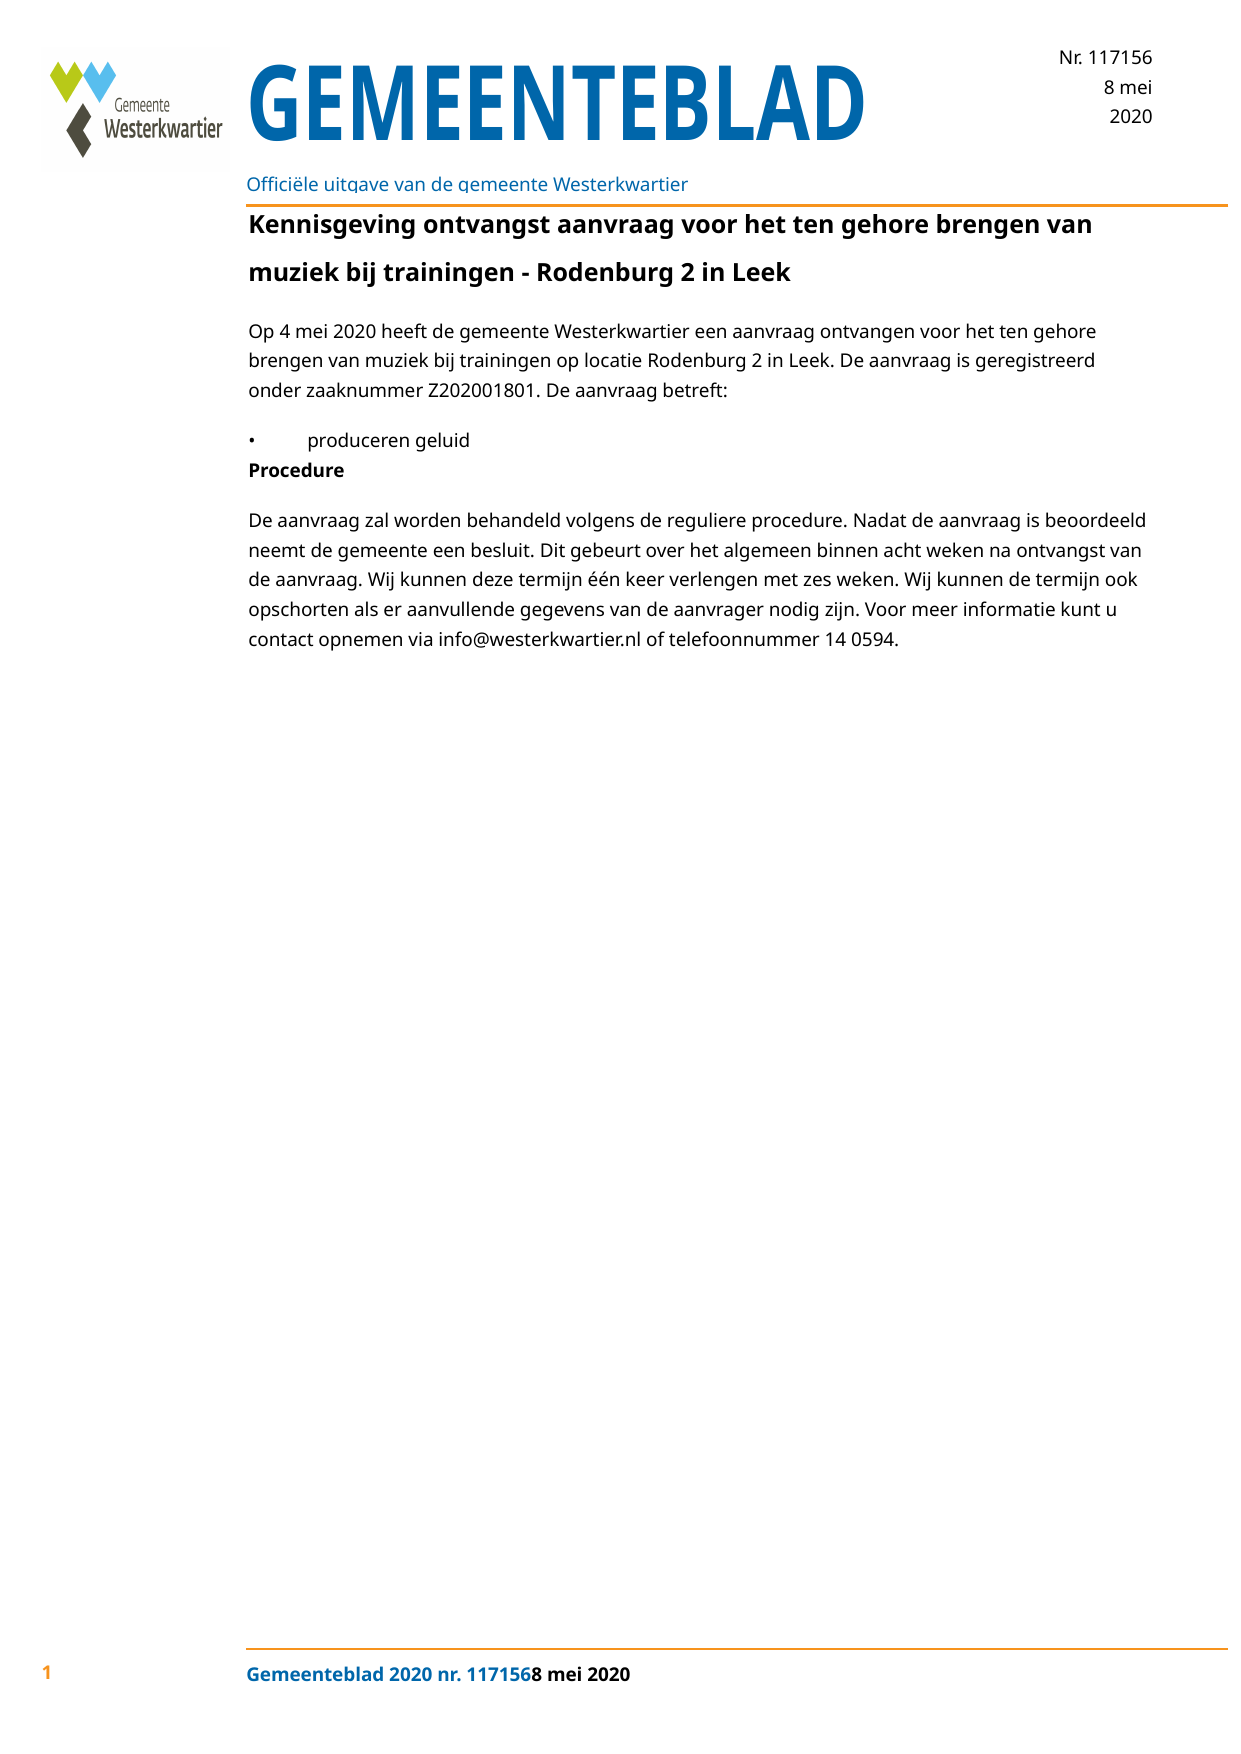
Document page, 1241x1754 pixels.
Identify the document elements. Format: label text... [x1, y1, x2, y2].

text De aanvraag zal worden behandeld volgens de reguliere procedure. Nadat de aanvraag is beoordeeld neemt de gemeente een besluit. Dit gebeurt over het algemeen binnen acht weken na ontvangst van de aanvraag. Wij kunnen deze termijn één keer verlengen met zes weken. Wij kunnen de termijn ook opschorten als er aanvullende gegevens van de aanvrager nodig zijn. Voor meer informatie kunt u contact opnemen via info@westerkwartier.nl of telefoonnummer 14 0594. [248, 507, 1152, 652]
text Op 4 mei 2020 heeft de gemeente Westerkwartier een aanvraag ontvangen voor het ten gehore brengen van muziek bij trainingen op locatie Rodenburg 2 in Leek. De aanvraag is geregistreerd onder zaaknummer Z202001801. De aanvraag betreft: [248, 318, 1152, 403]
text Procedure [248, 457, 1152, 483]
text Kennisgeving ontvangst aanvraag voor het ten gehore brengen van muziek bij trainingen - Rodenburg 2 in Leek [248, 207, 1152, 288]
list produceren geluid [248, 427, 1152, 453]
picture [41, 47, 231, 172]
